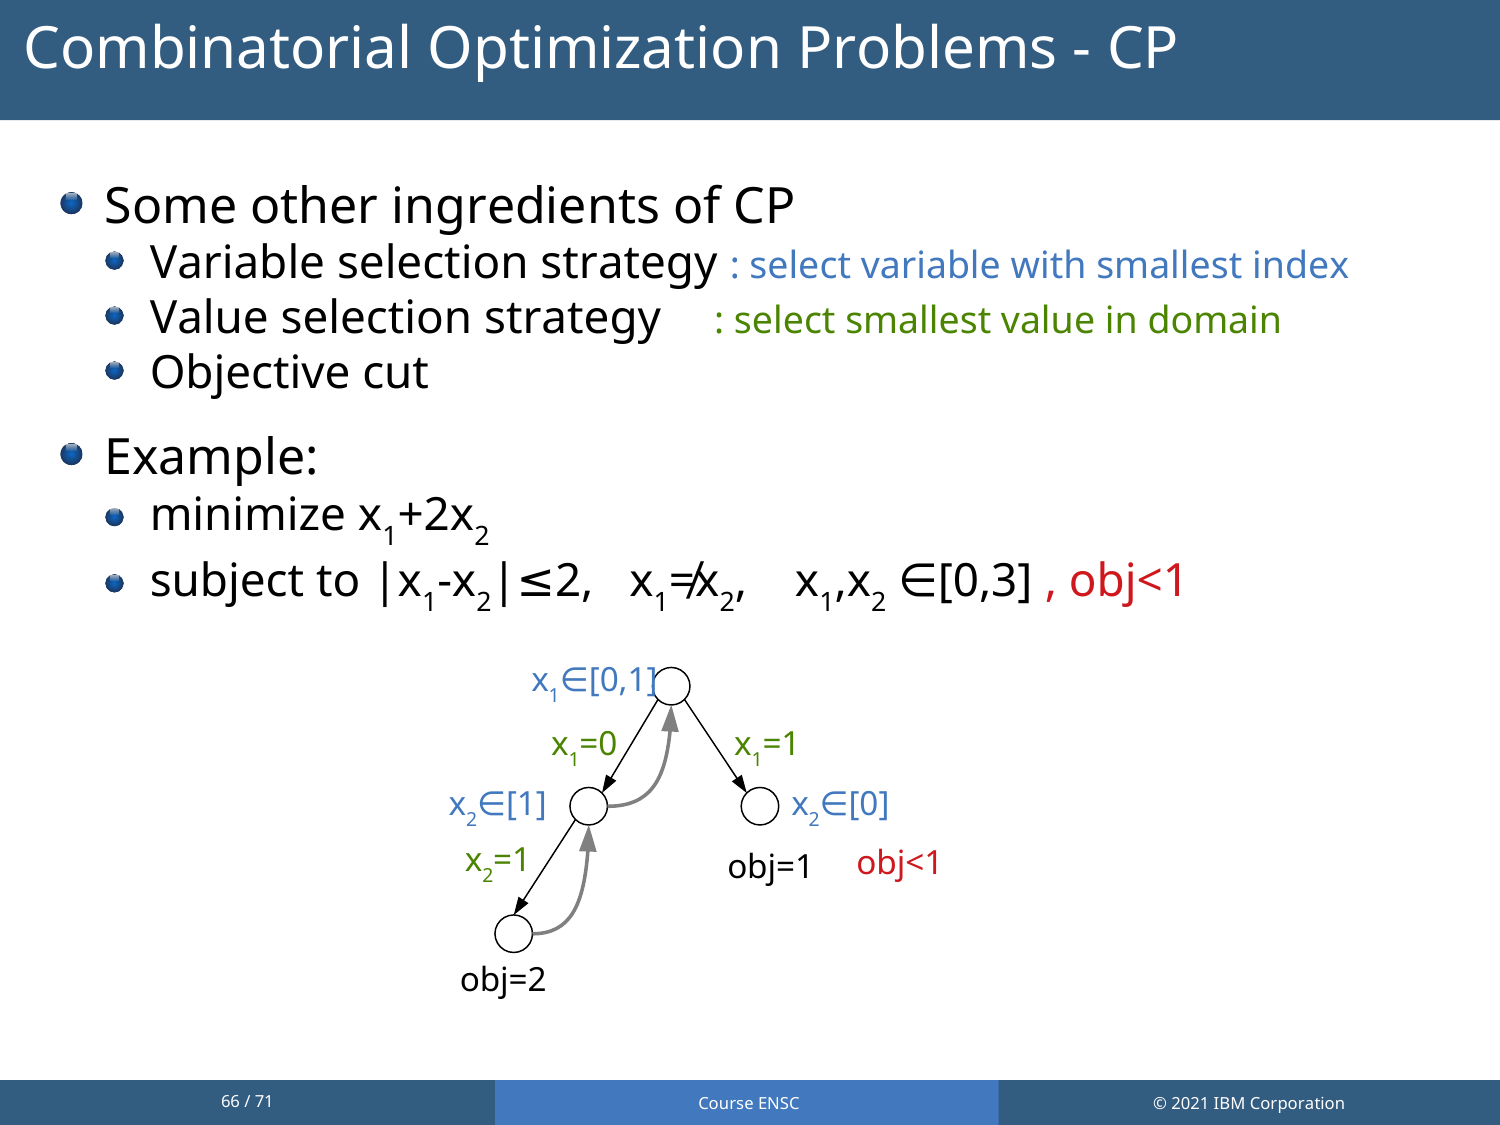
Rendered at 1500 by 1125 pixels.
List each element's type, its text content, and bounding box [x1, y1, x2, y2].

text_box obj=2 [445, 950, 590, 1006]
text_box obj<1 [858, 834, 987, 889]
list Some other ingredients of CP Variable selection strategy : select variable with smallest index Value selection strategy : select smallest value in domain Objective cut Example: minimize x1+2x2 subject to |x1-x2|≤2, x1≠x2, x1,x2 ∈[0,3] , obj<1 [45, 165, 1441, 1036]
text_box [494, 915, 533, 950]
text_box [741, 787, 776, 826]
text_box x2=1 [450, 831, 558, 901]
text_box x2∈[0] [776, 775, 972, 838]
text_box obj=1 [712, 837, 858, 893]
text_box x1=1 [719, 715, 827, 785]
text_box x1=0 [536, 715, 644, 785]
title Combinatorial Optimization Problems - CP [0, 0, 1500, 121]
text_box x2∈[1] [433, 774, 629, 838]
text_box x1∈[0,1] [516, 650, 712, 714]
